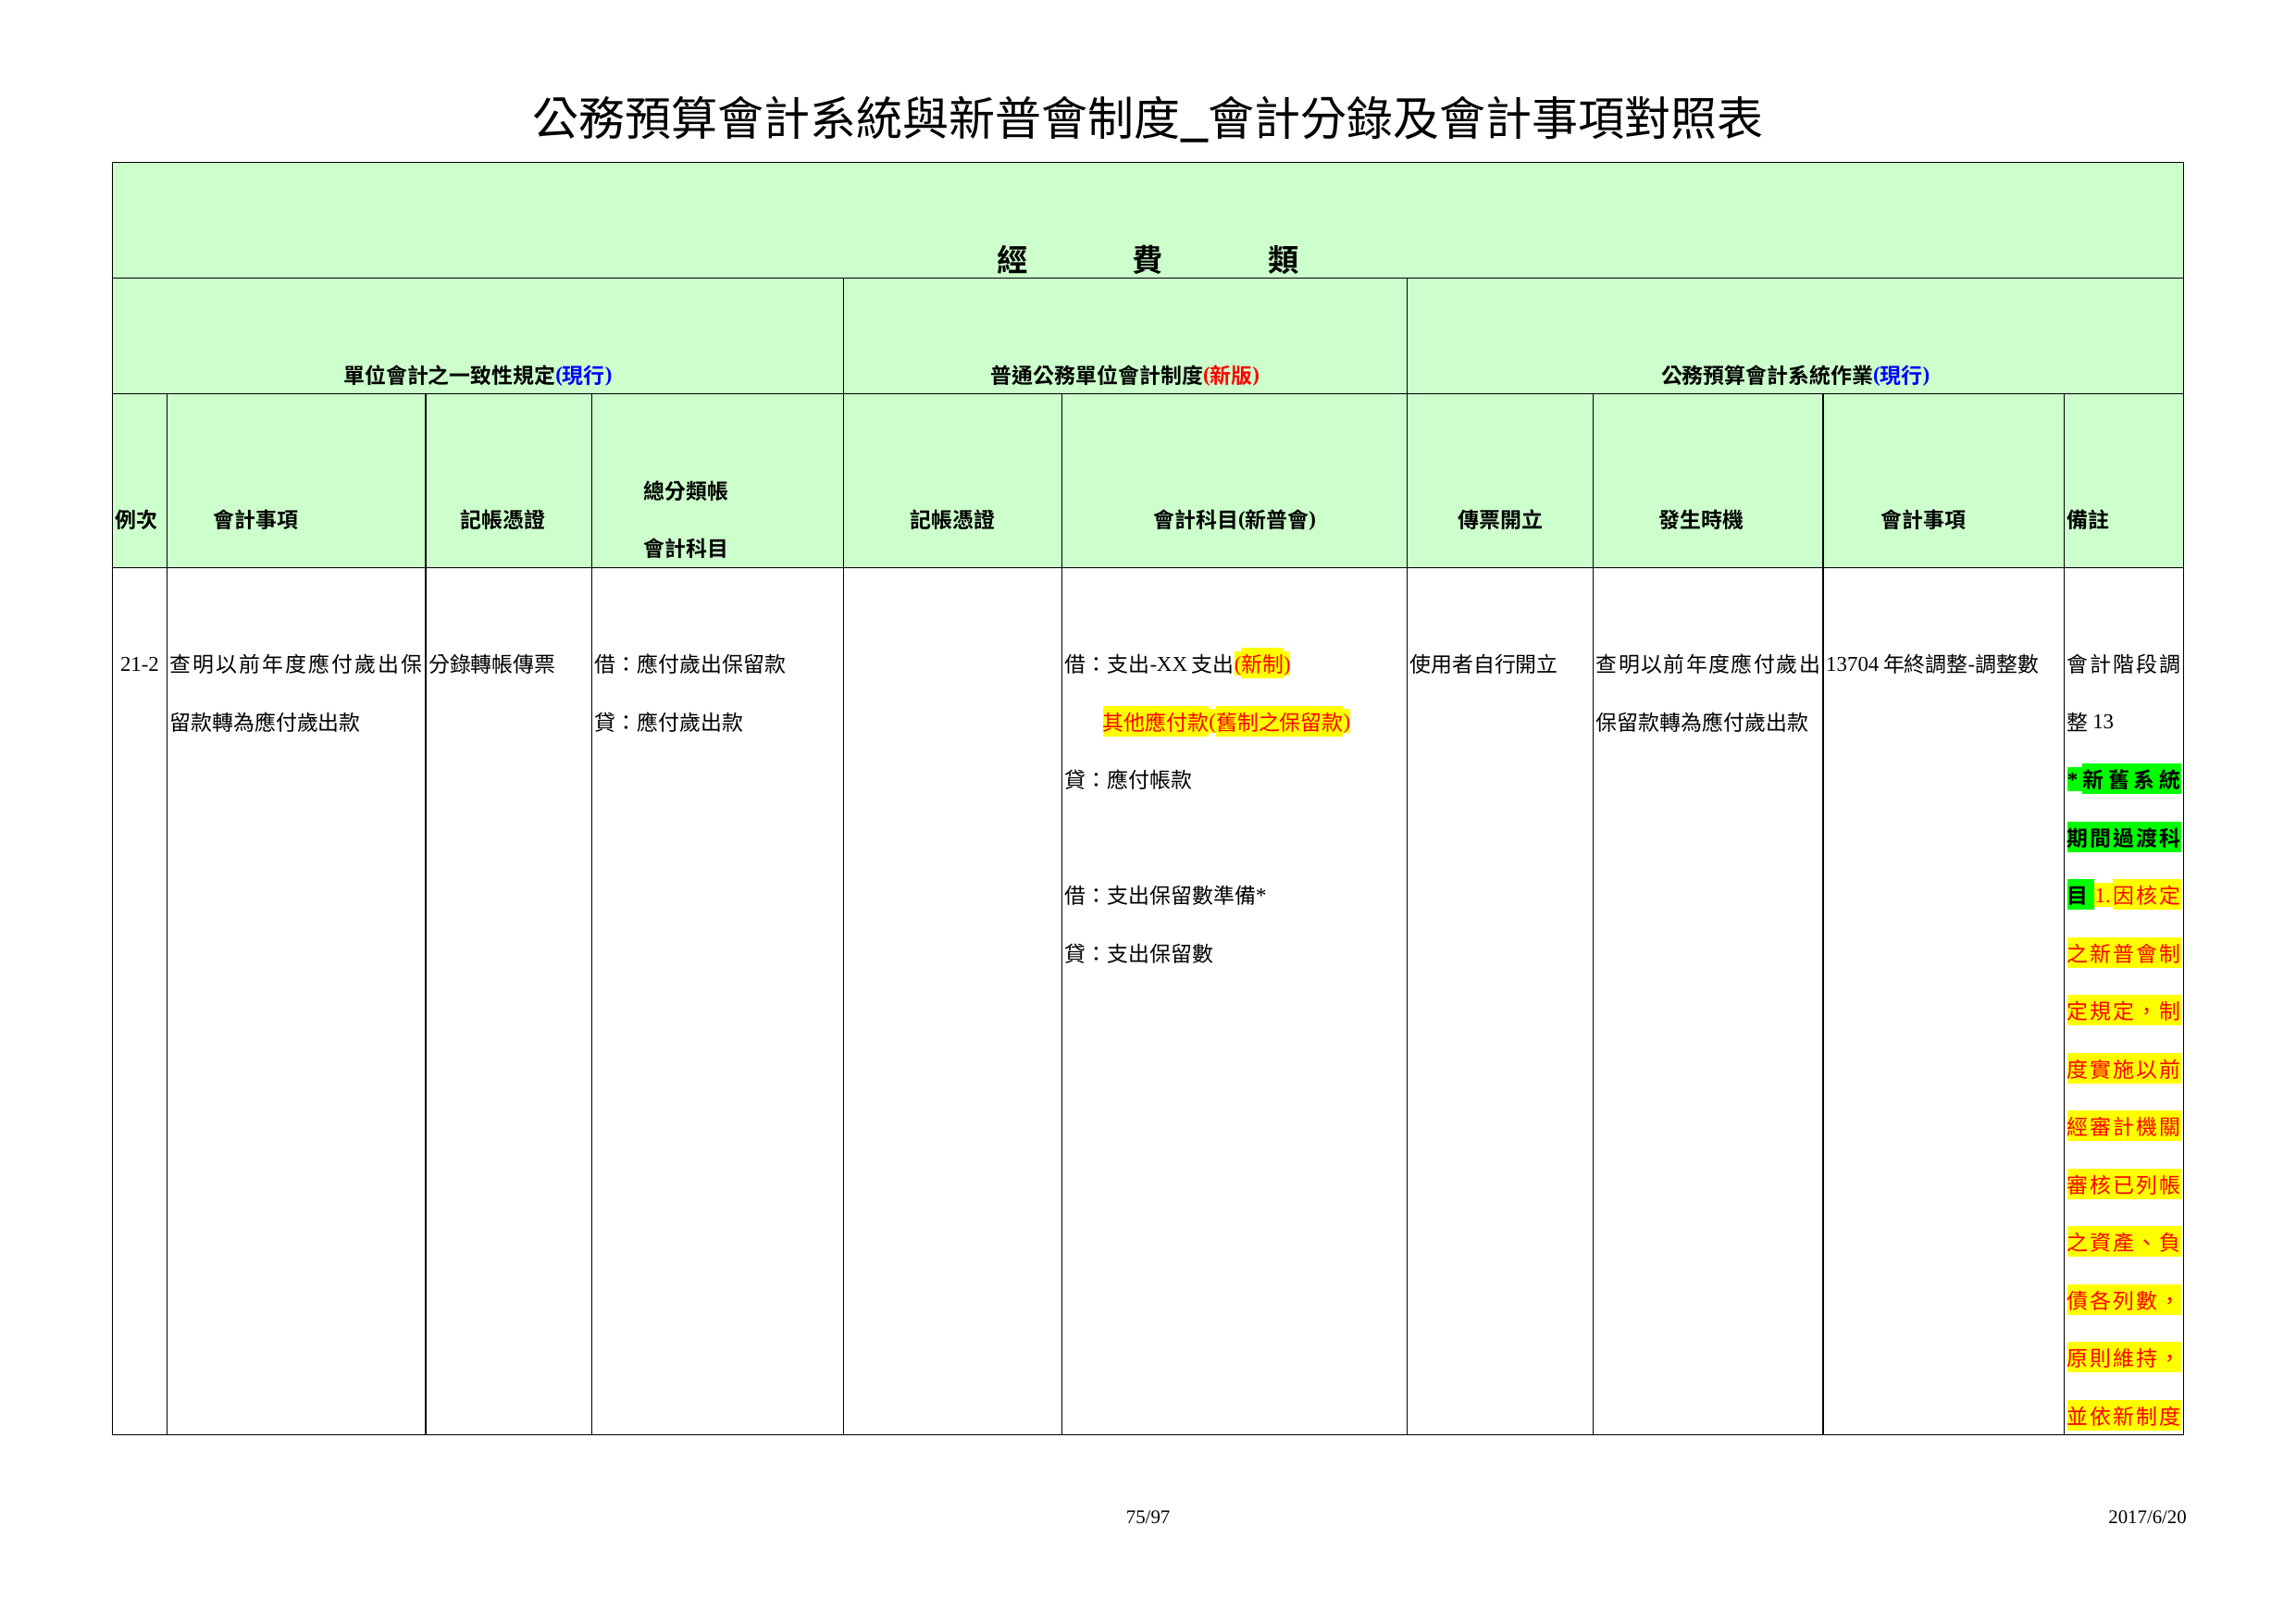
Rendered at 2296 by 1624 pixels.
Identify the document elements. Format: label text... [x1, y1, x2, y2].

table_cell 21-2 [113, 568, 167, 1434]
table_cell 發生時機 [1594, 394, 1822, 567]
table_cell 查明以前年度應付歲出保留款轉為應付歲出款 [168, 568, 425, 1434]
table_header 經 費 類 [113, 163, 2183, 278]
table_cell 備註 [2065, 394, 2183, 567]
table_cell 會計事項 [1824, 394, 2064, 567]
table_cell 查明以前年度應付歲出保留款轉為應付歲出款 [1594, 568, 1822, 1434]
table_cell 單位會計之一致性規定(現行) [113, 279, 843, 393]
table_cell 總分類帳 會計科目 [592, 394, 843, 567]
table_cell 記帳憑證 [844, 394, 1061, 567]
table_cell 13704年終調整-調整數 [1824, 568, 2064, 1434]
table_cell 普通公務單位會計制度(新版) [844, 279, 1407, 393]
table_cell 借：應付歲出保留款 貸：應付歲出款 [592, 568, 843, 1434]
table_cell 公務預算會計系統作業(現行) [1408, 279, 2183, 393]
table_cell 分錄轉帳傳票 [427, 568, 591, 1434]
table_cell 傳票開立 [1408, 394, 1593, 567]
table_cell 會計階段調整13 *新舊系統期間過渡科目1.因核定之新普會制定規定，制度實施以前經審計機關審核已列帳之資產、負債各列數，原則維持，並依新制度 [2065, 568, 2183, 1434]
table_cell 會計科目(新普會) [1062, 394, 1407, 567]
table_cell 例次 [113, 394, 167, 567]
table_cell 使用者自行開立 [1408, 568, 1593, 1434]
table_cell [844, 568, 1061, 1434]
table_cell 記帳憑證 [427, 394, 591, 567]
table_cell 借：支出-XX支出(新制) 其他應付款(舊制之保留款) 貸：應付帳款 借：支出保留數準備* 貸：支出保留數 [1062, 568, 1407, 1434]
table_cell 會計事項 [168, 394, 425, 567]
